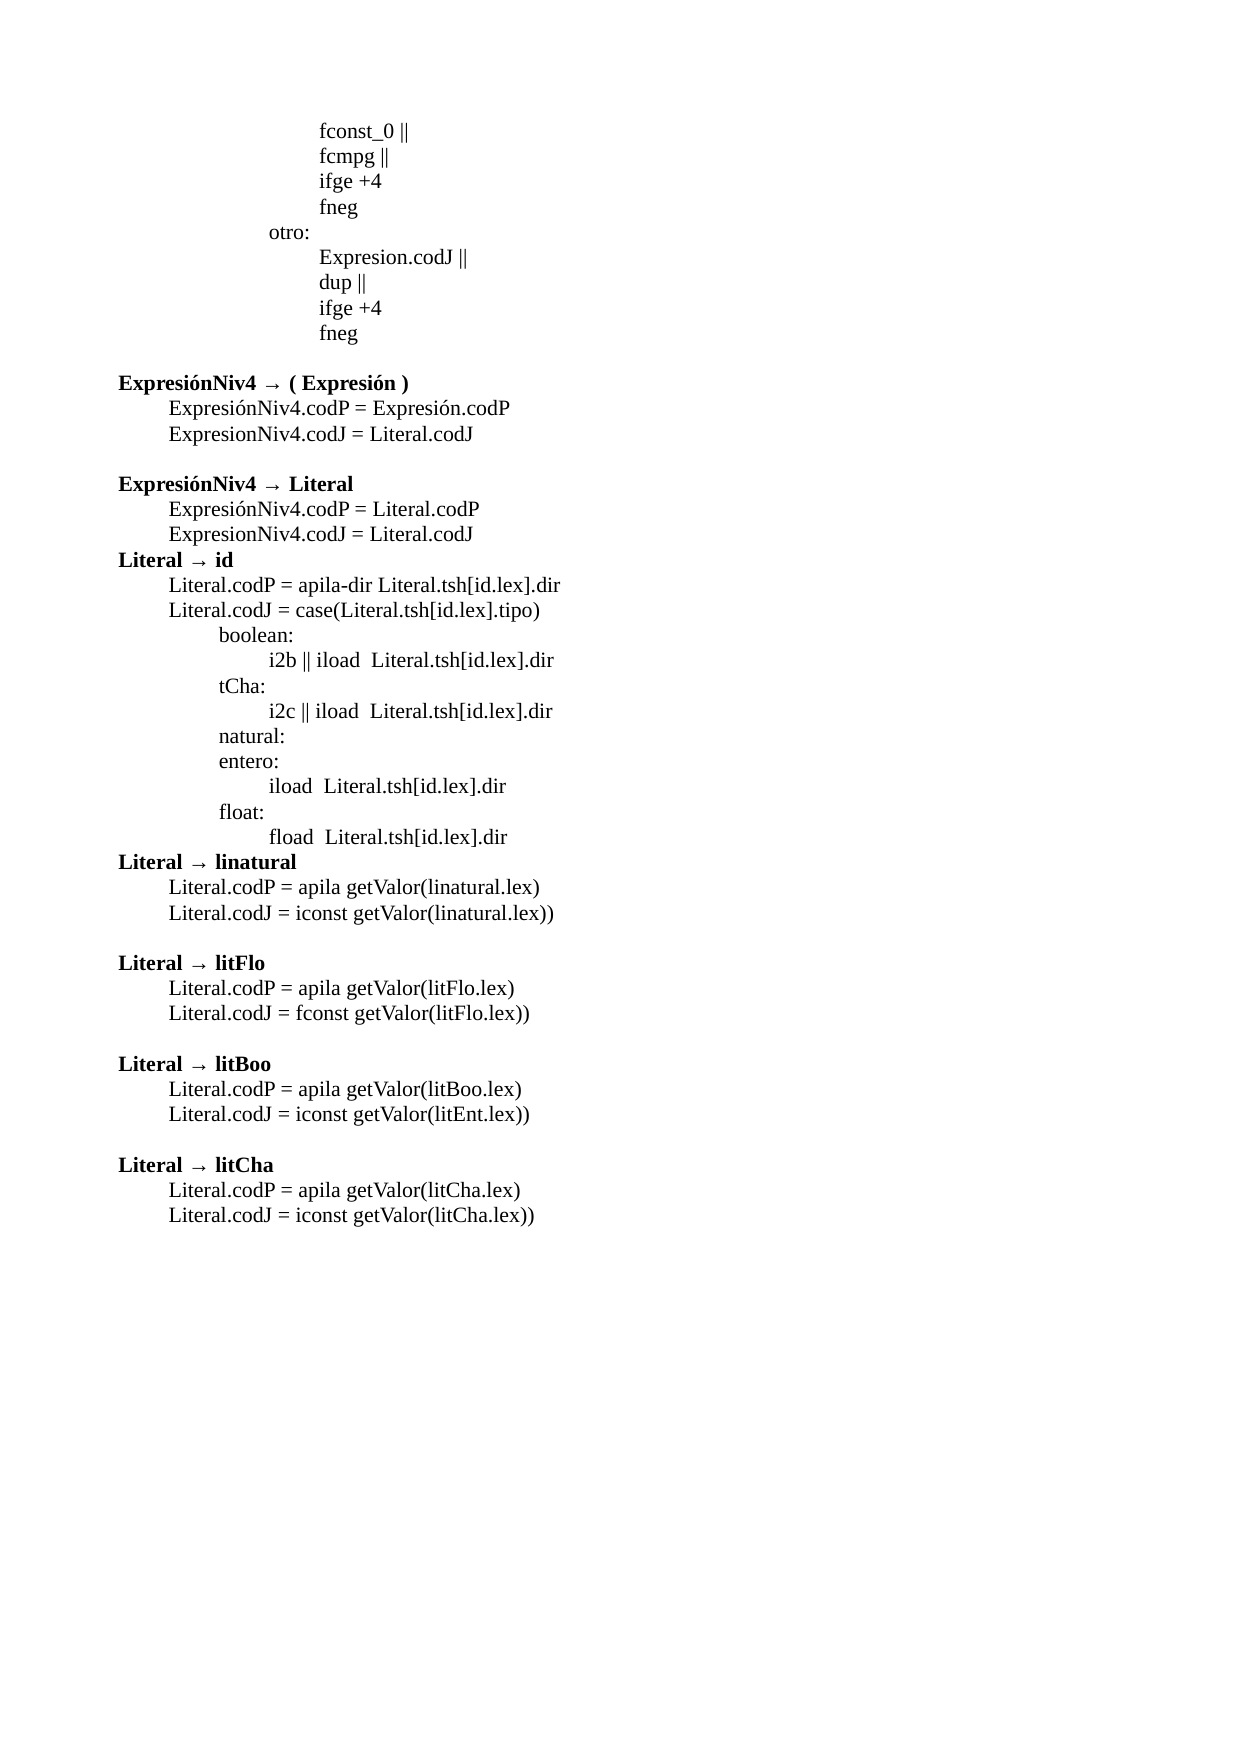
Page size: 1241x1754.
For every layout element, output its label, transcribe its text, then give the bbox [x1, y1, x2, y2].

text Literal.codP = apila getValor(litBoo.lex) [118, 1076, 1122, 1101]
text Literal.codP = apila getValor(litCha.lex) [118, 1177, 1122, 1202]
text Literal.codJ = iconst getValor(litEnt.lex)) [118, 1101, 1122, 1126]
text fneg [118, 194, 1122, 219]
text i2b || iload Literal.tsh[id.lex].dir [118, 647, 1122, 673]
text fload Literal.tsh[id.lex].dir [118, 824, 1122, 849]
text Literal.codJ = case(Literal.tsh[id.lex].tipo) [118, 597, 1122, 622]
text ifge +4 [118, 168, 1122, 194]
text fneg [118, 320, 1122, 345]
text iload Literal.tsh[id.lex].dir [118, 773, 1122, 799]
text otro: [118, 219, 1122, 244]
text ExpresiónNiv4.codP = Expresión.codP [118, 395, 1122, 421]
text tCha: [118, 673, 1122, 698]
text ExpresionNiv4.codJ = Literal.codJ [118, 421, 1122, 446]
text Literal → litFlo [118, 950, 1122, 975]
text Expresion.codJ || [118, 244, 1122, 269]
text ifge +4 [118, 294, 1122, 320]
text Literal.codP = apila-dir Literal.tsh[id.lex].dir [118, 572, 1122, 597]
text ExpresionNiv4.codJ = Literal.codJ [118, 521, 1122, 547]
text natural: [118, 723, 1122, 748]
text ExpresiónNiv4.codP = Literal.codP [118, 496, 1122, 521]
text Literal.codJ = iconst getValor(linatural.lex)) [118, 899, 1122, 925]
text float: [118, 799, 1122, 824]
text fcmpg || [118, 143, 1122, 168]
text Literal.codP = apila getValor(linatural.lex) [118, 874, 1122, 899]
text Literal → litBoo [118, 1051, 1122, 1076]
text ExpresiónNiv4 → Literal [118, 471, 1122, 496]
text i2c || iload Literal.tsh[id.lex].dir [118, 698, 1122, 723]
text Literal → linatural [118, 849, 1122, 874]
text ExpresiónNiv4 → ( Expresión ) [118, 370, 1122, 395]
text entero: [118, 748, 1122, 773]
text fconst_0 || [118, 118, 1122, 143]
text Literal.codJ = iconst getValor(litCha.lex)) [118, 1202, 1122, 1227]
text Literal → id [118, 547, 1122, 572]
text dup || [118, 269, 1122, 294]
text Literal → litCha [118, 1152, 1122, 1177]
text boolean: [118, 622, 1122, 647]
text Literal.codP = apila getValor(litFlo.lex) [118, 975, 1122, 1000]
text Literal.codJ = fconst getValor(litFlo.lex)) [118, 1000, 1122, 1026]
